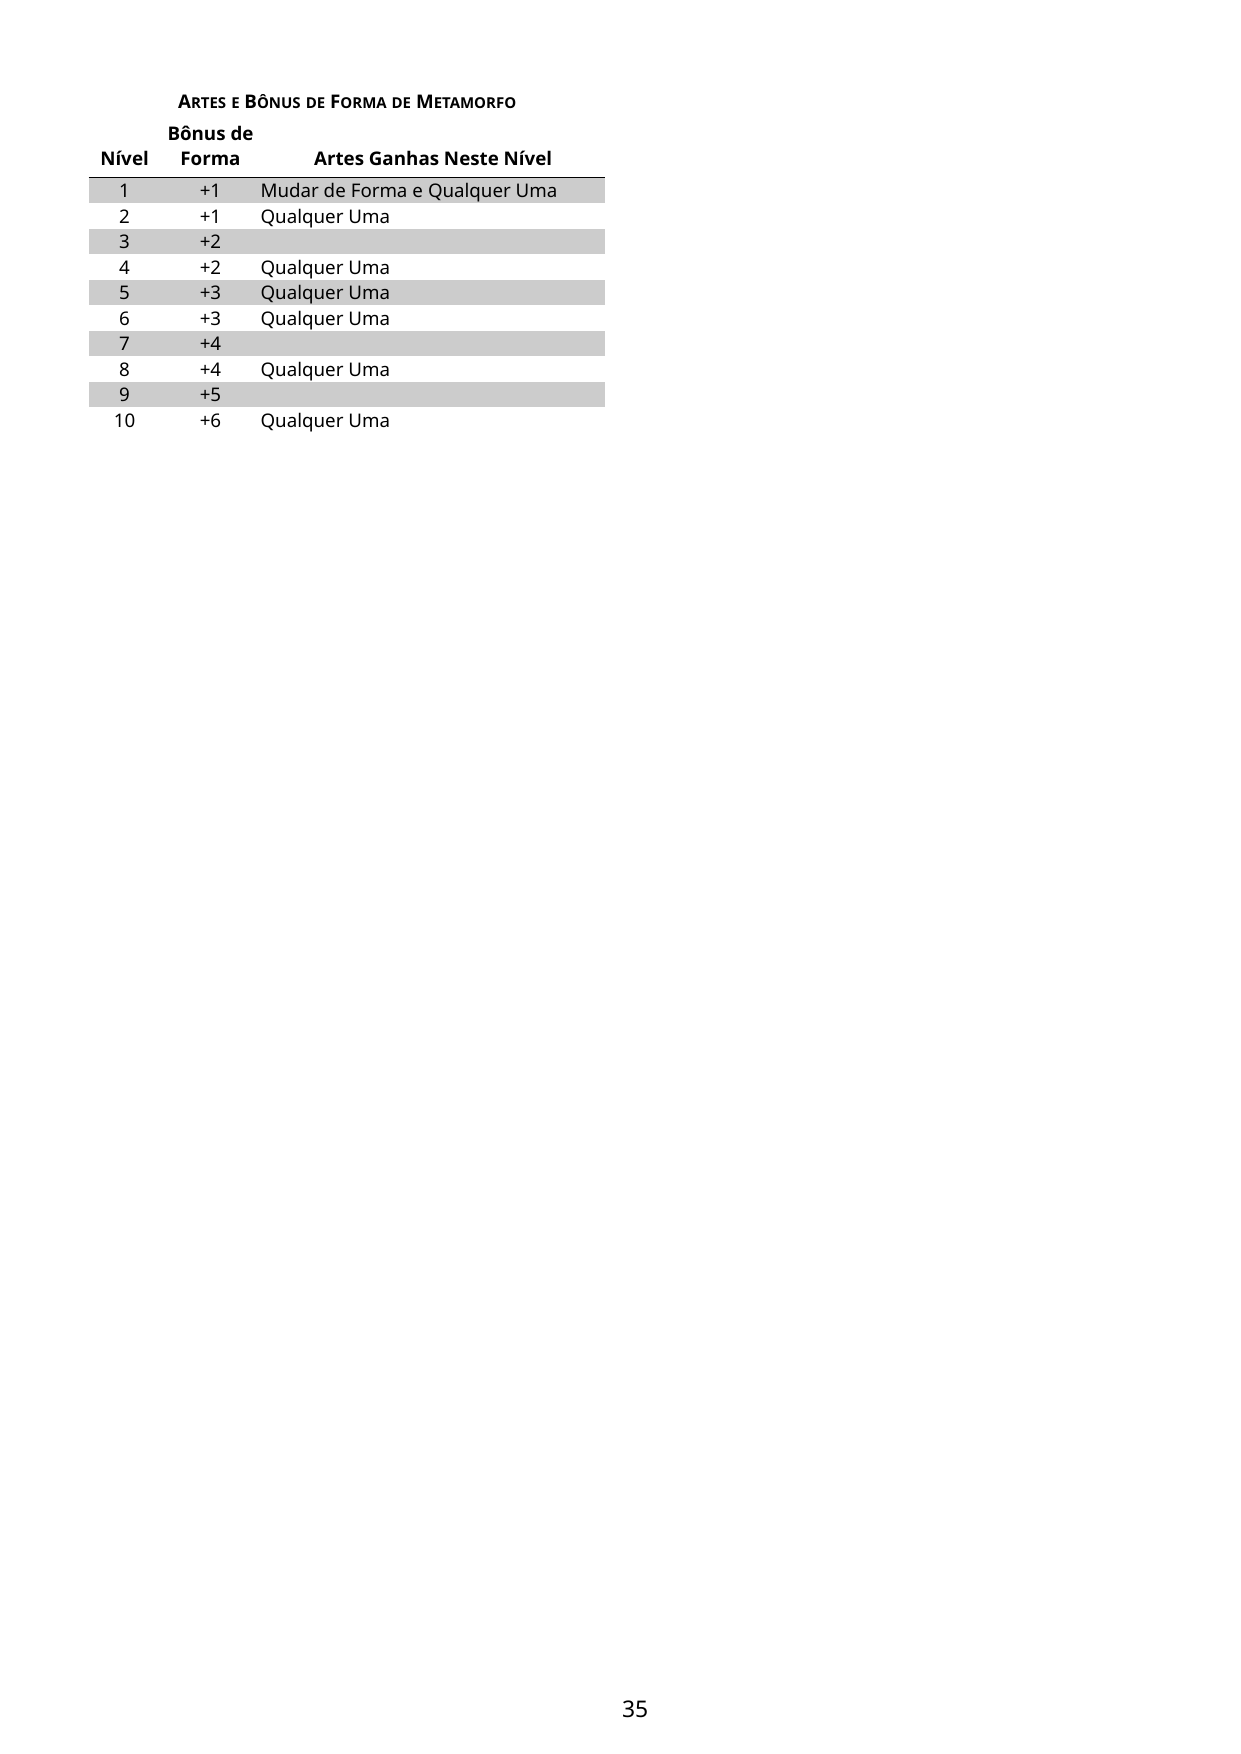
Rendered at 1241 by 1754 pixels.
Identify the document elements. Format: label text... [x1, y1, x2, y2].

table_cell [260, 382, 605, 407]
table_cell +1 [160, 203, 260, 229]
table_cell 4 [89, 254, 160, 280]
table_cell 9 [89, 382, 160, 407]
table_cell +3 [160, 305, 260, 331]
table_cell +2 [160, 229, 260, 254]
table_cell 8 [89, 356, 160, 382]
table_cell 1 [89, 178, 160, 203]
table_cell +4 [160, 331, 260, 356]
table_cell +2 [160, 254, 260, 280]
table_cell 10 [89, 407, 160, 433]
table_cell 5 [89, 280, 160, 305]
table_cell Qualquer Uma [260, 280, 605, 305]
table_cell [260, 229, 605, 254]
table_cell 3 [89, 229, 160, 254]
table_cell Nível [89, 114, 160, 177]
table_cell Qualquer Uma [260, 305, 605, 331]
table_cell Qualquer Uma [260, 203, 605, 229]
table_cell Qualquer Uma [260, 356, 605, 382]
table_cell Qualquer Uma [260, 407, 605, 433]
table_cell Bônus de Forma [160, 114, 260, 177]
table_cell 6 [89, 305, 160, 331]
table_cell [260, 331, 605, 356]
table_cell +5 [160, 382, 260, 407]
table_cell +6 [160, 407, 260, 433]
table_cell Mudar de Forma e Qualquer Uma [260, 178, 605, 203]
table_cell 2 [89, 203, 160, 229]
table_cell +4 [160, 356, 260, 382]
table_cell +3 [160, 280, 260, 305]
table_header Artes e Bônus de Forma de Metamorfo [89, 89, 605, 114]
table_cell 7 [89, 331, 160, 356]
table_cell Artes Ganhas Neste Nível [260, 114, 605, 177]
table_cell Qualquer Uma [260, 254, 605, 280]
table_cell +1 [160, 178, 260, 203]
